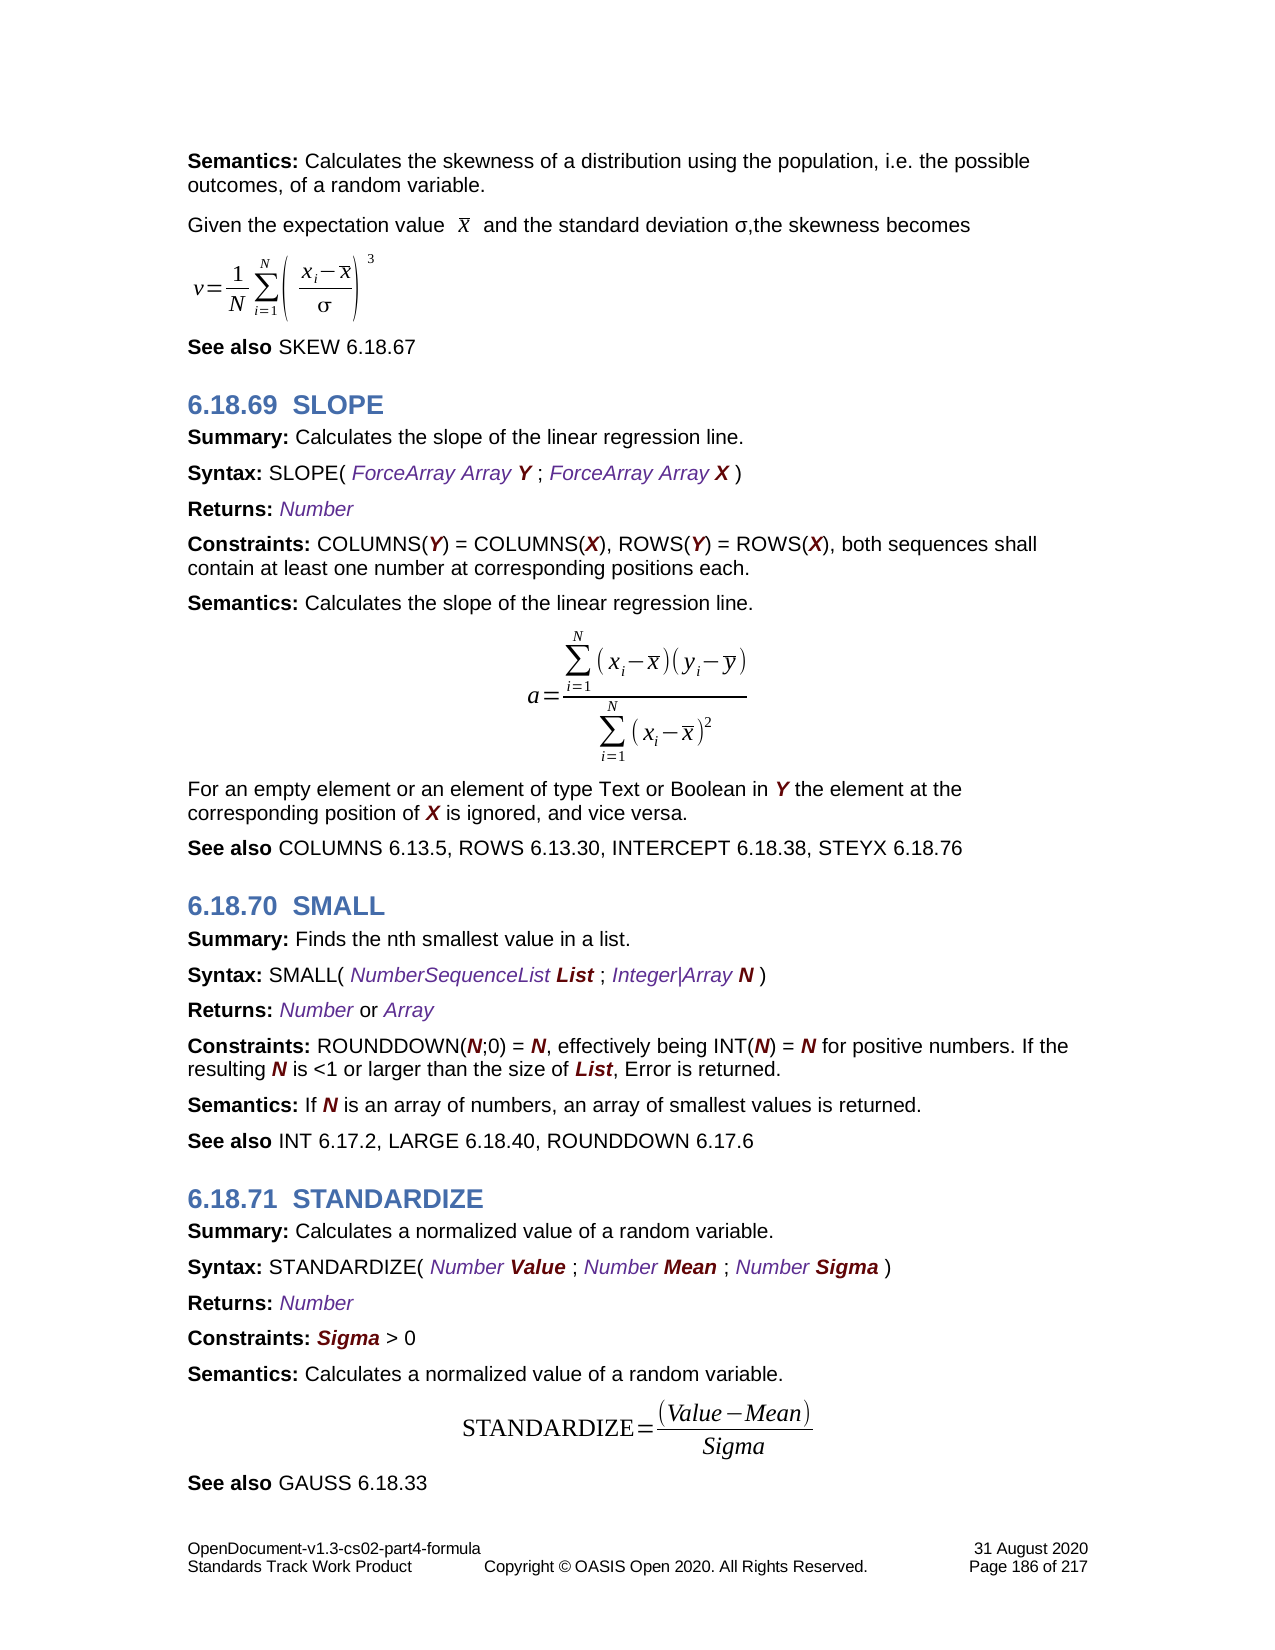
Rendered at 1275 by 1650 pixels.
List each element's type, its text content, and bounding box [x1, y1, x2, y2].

subtitle SLOPE [187, 390, 1088, 420]
text Summary: Calculates a normalized value of a random variable. [187, 1220, 1088, 1243]
text See also GAUSS 6.18.33 [187, 1471, 1088, 1495]
subtitle STANDARDIZE [187, 1184, 1088, 1214]
text Syntax: STANDARDIZE( Number Value ; Number Mean ; Number Sigma ) [187, 1255, 1088, 1279]
text Summary: Finds the nth smallest value in a list. [187, 927, 1088, 951]
text Syntax: SLOPE( ForceArray Array Y ; ForceArray Array X ) [187, 461, 1088, 485]
text Returns: Number [187, 497, 1088, 521]
text Constraints: Sigma > 0 [187, 1327, 1088, 1350]
text For an empty element or an element of type Text or Boolean in Y the element at the corresponding position of X is ignored, and vice versa. [187, 778, 1088, 825]
text See also COLUMNS 6.13.5, ROWS 6.13.30, INTERCEPT 6.18.38, STEYX 6.18.76 [187, 837, 1088, 860]
text Given the expectation value and the standard deviation σ,the skewness becomes [187, 209, 1088, 239]
text Semantics: Calculates the slope of the linear regression line. [187, 592, 1088, 615]
text Returns: Number or Array [187, 999, 1088, 1022]
text See also SKEW 6.18.67 [187, 335, 1088, 359]
text See also INT 6.17.2, LARGE 6.18.40, ROUNDDOWN 6.17.6 [187, 1129, 1088, 1153]
text Returns: Number [187, 1291, 1088, 1314]
text Semantics: Calculates the skewness of a distribution using the population, i.e. the possible outcomes, of a random variable. [187, 150, 1088, 197]
text Constraints: ROUNDDOWN(N;0) = N, effectively being INT(N) = N for positive numbers. If the resulting N is <1 or larger than the size of List, Error is returned. [187, 1034, 1088, 1081]
text Semantics: Calculates a normalized value of a random variable. [187, 1362, 1088, 1386]
text Semantics: If N is an array of numbers, an array of smallest values is returned. [187, 1093, 1088, 1117]
text Constraints: COLUMNS(Y) = COLUMNS(X), ROWS(Y) = ROWS(X), both sequences shall contain at least one number at corresponding positions each. [187, 533, 1088, 580]
subtitle SMALL [187, 891, 1088, 921]
text Syntax: SMALL( NumberSequenceList List ; Integer|Array N ) [187, 963, 1088, 987]
text Summary: Calculates the slope of the linear regression line. [187, 426, 1088, 449]
